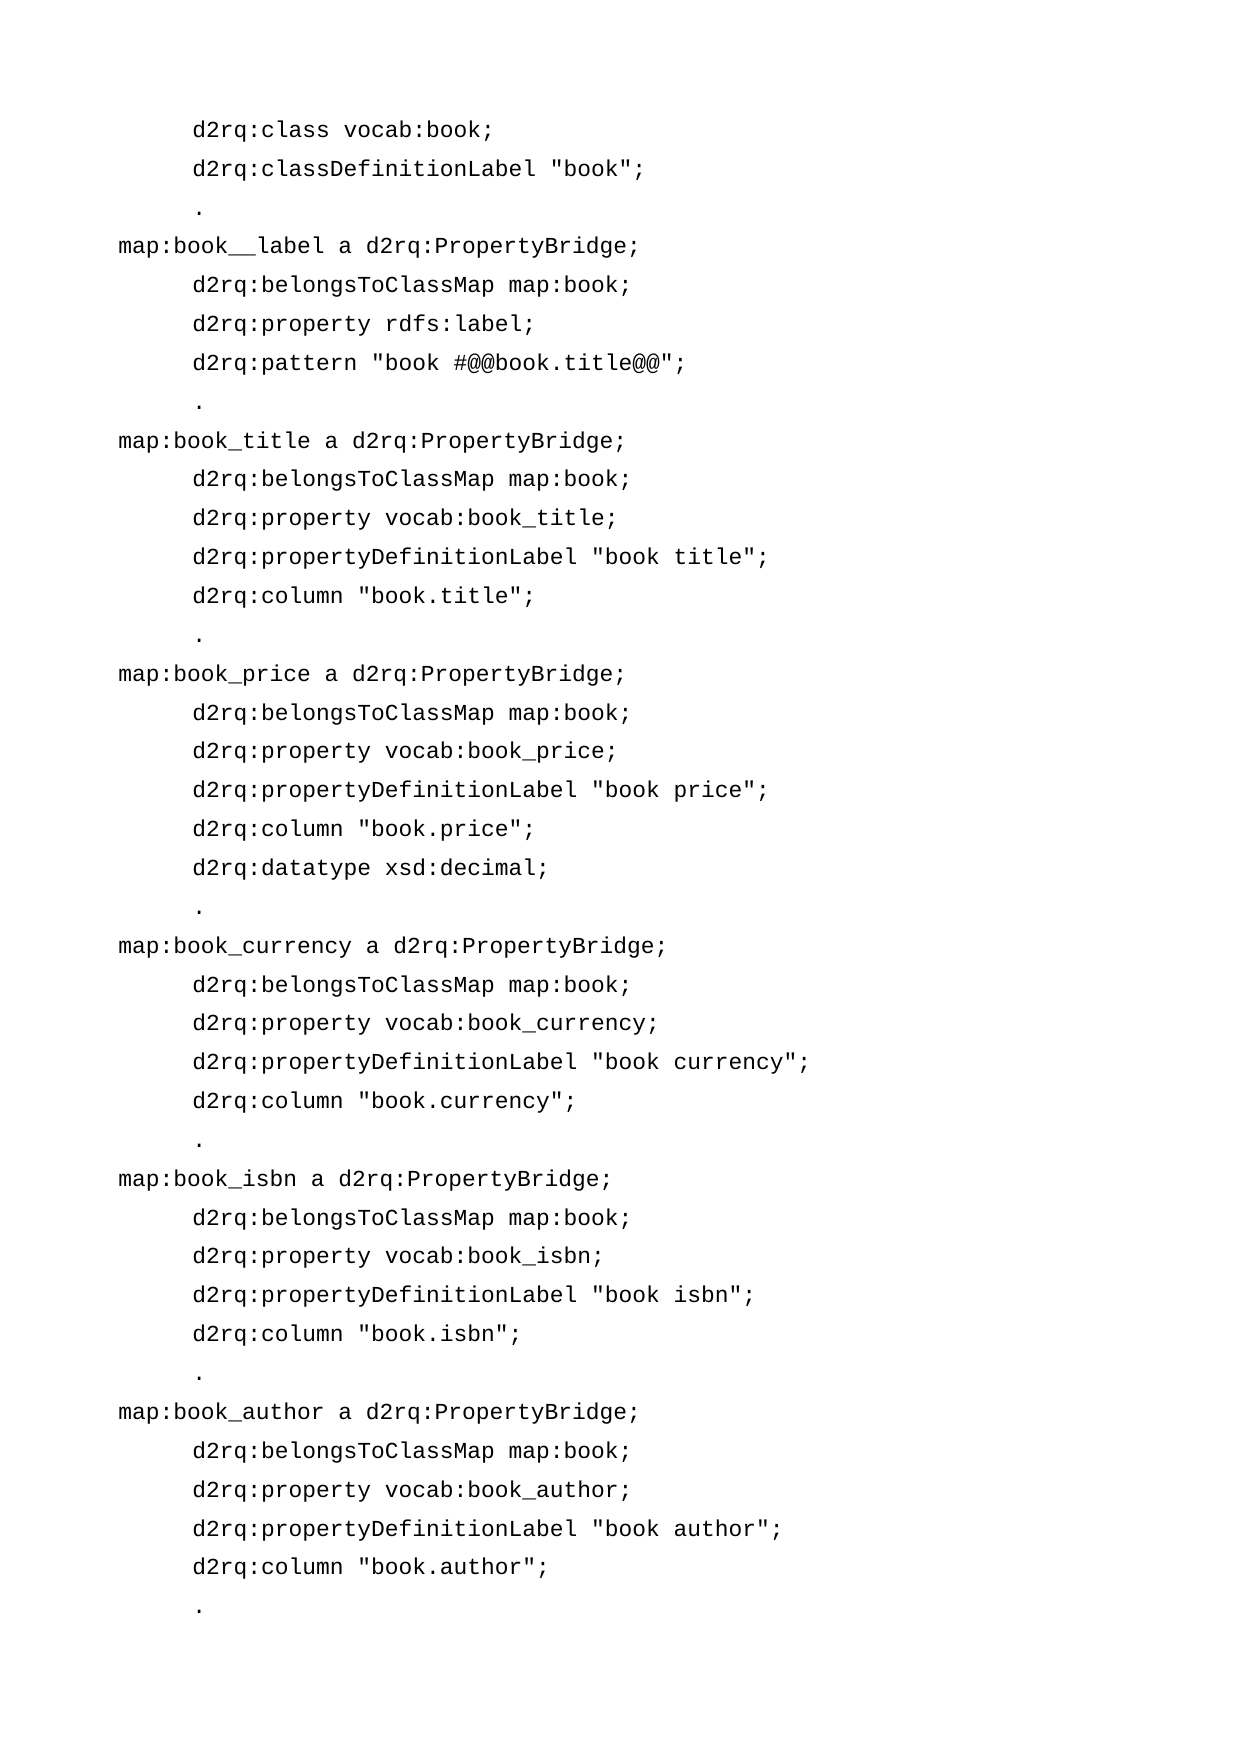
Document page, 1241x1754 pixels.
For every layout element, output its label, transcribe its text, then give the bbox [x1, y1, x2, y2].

text d2rq:belongsToClassMap map:book; [118, 1439, 1122, 1465]
text d2rq:class vocab:book; [118, 118, 1122, 144]
text d2rq:column "book.currency"; [118, 1089, 1122, 1115]
text . [118, 895, 1122, 921]
text map:book_author a d2rq:PropertyBridge; [118, 1400, 1122, 1426]
text d2rq:propertyDefinitionLabel "book author"; [118, 1517, 1122, 1543]
text d2rq:property vocab:book_title; [118, 507, 1122, 533]
text d2rq:belongsToClassMap map:book; [118, 973, 1122, 999]
text d2rq:column "book.author"; [118, 1556, 1122, 1582]
text d2rq:property vocab:book_price; [118, 740, 1122, 766]
text d2rq:propertyDefinitionLabel "book title"; [118, 546, 1122, 571]
text d2rq:column "book.isbn"; [118, 1323, 1122, 1348]
text d2rq:belongsToClassMap map:book; [118, 1206, 1122, 1232]
text map:book_isbn a d2rq:PropertyBridge; [118, 1167, 1122, 1193]
text map:book__label a d2rq:PropertyBridge; [118, 235, 1122, 261]
text map:book_price a d2rq:PropertyBridge; [118, 662, 1122, 688]
text map:book_title a d2rq:PropertyBridge; [118, 429, 1122, 455]
text d2rq:property vocab:book_currency; [118, 1012, 1122, 1038]
text d2rq:datatype xsd:decimal; [118, 856, 1122, 882]
text d2rq:property vocab:book_author; [118, 1478, 1122, 1504]
text d2rq:propertyDefinitionLabel "book price"; [118, 779, 1122, 804]
text . [118, 1361, 1122, 1387]
text . [118, 1128, 1122, 1154]
text d2rq:pattern "book #@@book.title@@"; [118, 351, 1122, 377]
text . [118, 1594, 1122, 1621]
text d2rq:property vocab:book_isbn; [118, 1245, 1122, 1271]
text d2rq:belongsToClassMap map:book; [118, 701, 1122, 727]
text map:book_currency a d2rq:PropertyBridge; [118, 934, 1122, 960]
text d2rq:column "book.price"; [118, 817, 1122, 843]
text d2rq:belongsToClassMap map:book; [118, 468, 1122, 494]
text . [118, 623, 1122, 649]
text d2rq:column "book.title"; [118, 584, 1122, 610]
text d2rq:belongsToClassMap map:book; [118, 273, 1122, 299]
text d2rq:propertyDefinitionLabel "book isbn"; [118, 1284, 1122, 1310]
text d2rq:property rdfs:label; [118, 312, 1122, 338]
text . [118, 390, 1122, 416]
text d2rq:propertyDefinitionLabel "book currency"; [118, 1051, 1122, 1077]
text . [118, 196, 1122, 222]
text d2rq:classDefinitionLabel "book"; [118, 157, 1122, 183]
